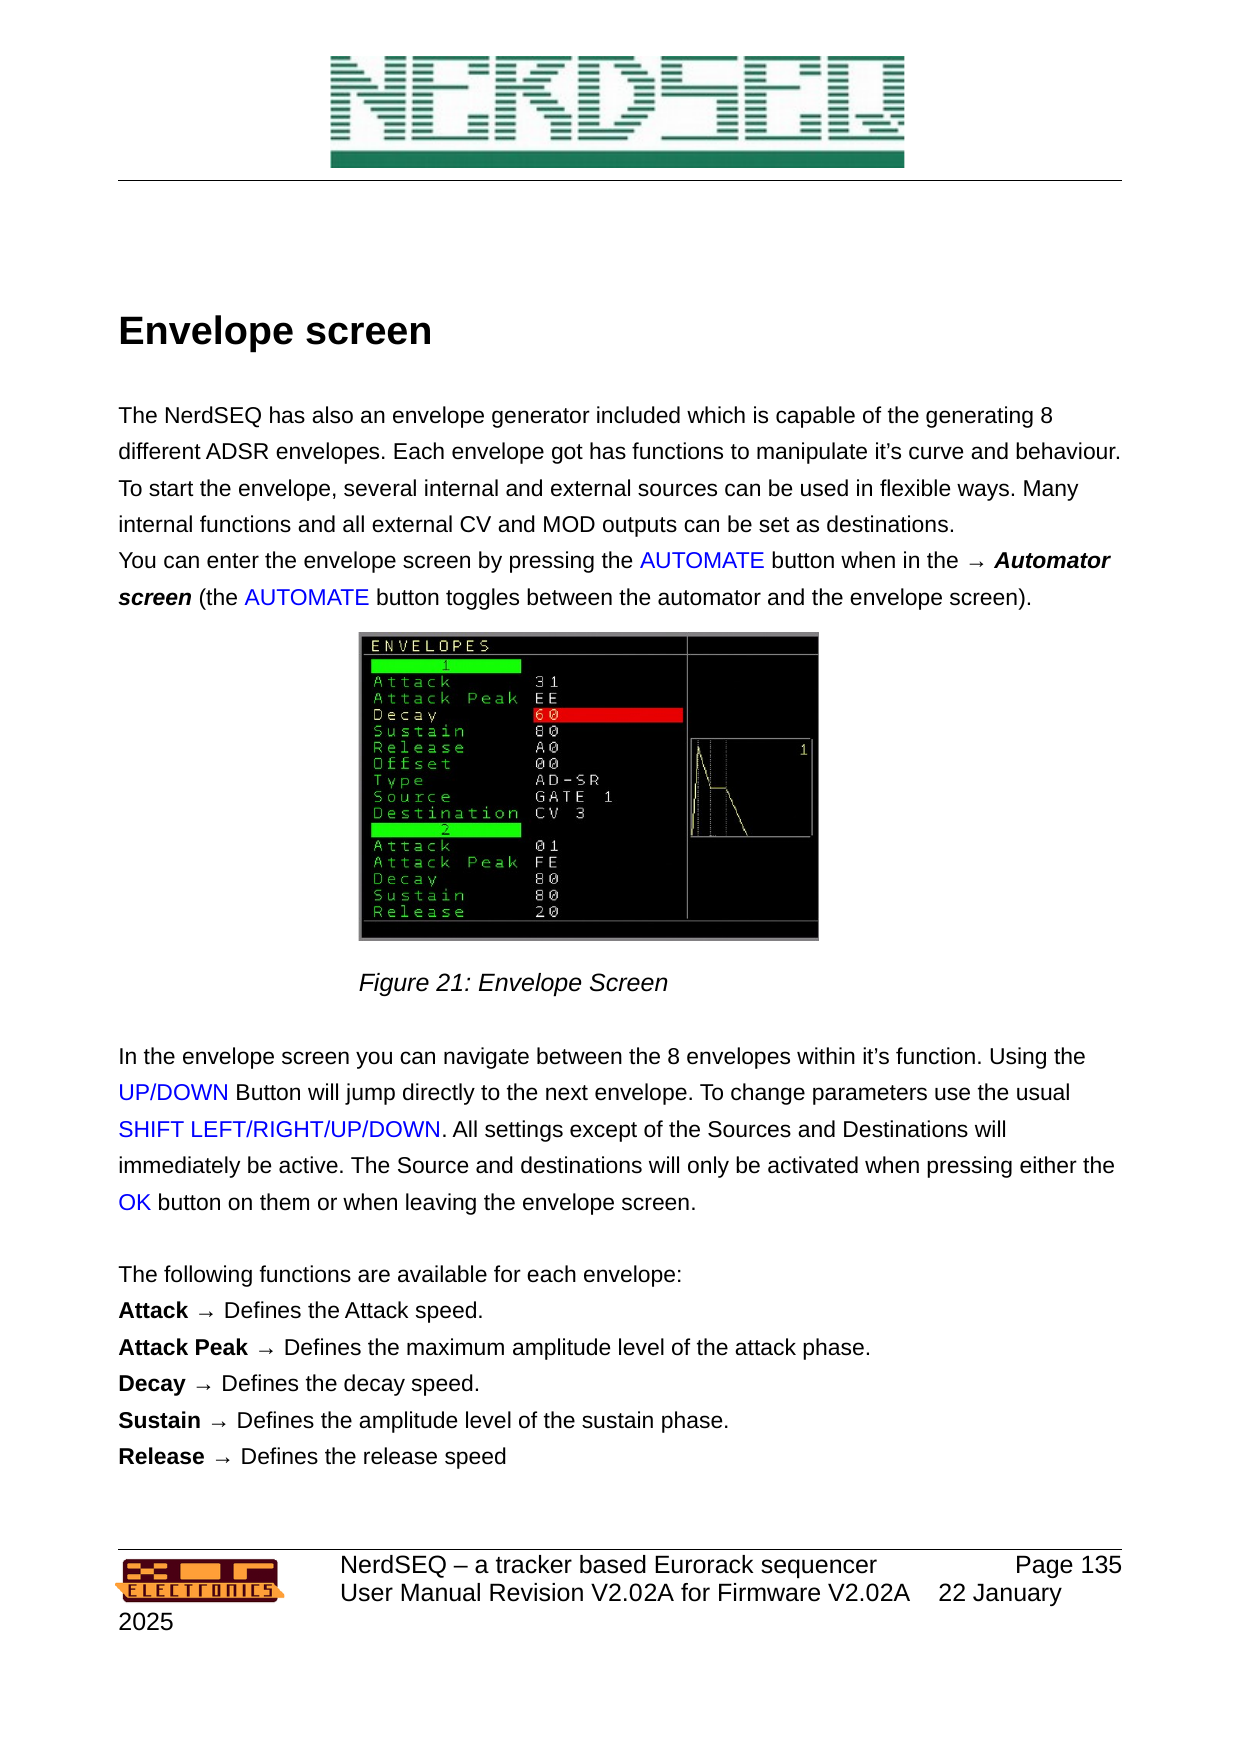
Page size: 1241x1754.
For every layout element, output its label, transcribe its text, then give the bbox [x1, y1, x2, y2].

text You can enter the envelope screen by pressing the AUTOMATE button when in the → Automator screen (the AUTOMATE button toggles between the automator and the envelope screen). [118, 547, 1122, 610]
text The NerdSEQ has also an envelope generator included which is capable of the generating 8 different ADSR envelopes. Each envelope got has functions to manipulate it’s curve and behaviour. To start the envelope, several internal and external sources can be used in flexible ways. Many internal functions and all external CV and MOD outputs can be set as destinations. [118, 402, 1122, 537]
text Attack Peak → Defines the maximum amplitude level of the attack phase. [118, 1334, 1122, 1360]
text The following functions are available for each envelope: [118, 1261, 1122, 1287]
text Figure 21: Envelope Screen [358, 941, 882, 997]
text Attack → Defines the Attack speed. [118, 1297, 1122, 1324]
text Sustain → Defines the amplitude level of the sustain phase. [118, 1407, 1122, 1433]
picture [330, 56, 905, 168]
subtitle Envelope screen [118, 307, 1122, 353]
text In the envelope screen you can navigate between the 8 envelopes within it’s function. Using the UP/DOWN Button will jump directly to the next envelope. To change parameters use the usual SHIFT LEFT/RIGHT/UP/DOWN. All settings except of the Sources and Destinations will immediately be active. The Source and destinations will only be activated when pressing either the OK button on them or when leaving the envelope screen. [118, 1043, 1122, 1215]
picture [115, 1555, 285, 1605]
text Decay → Defines the decay speed. [118, 1370, 1122, 1397]
text Release → Defines the release speed [118, 1443, 1122, 1469]
picture [358, 632, 819, 941]
